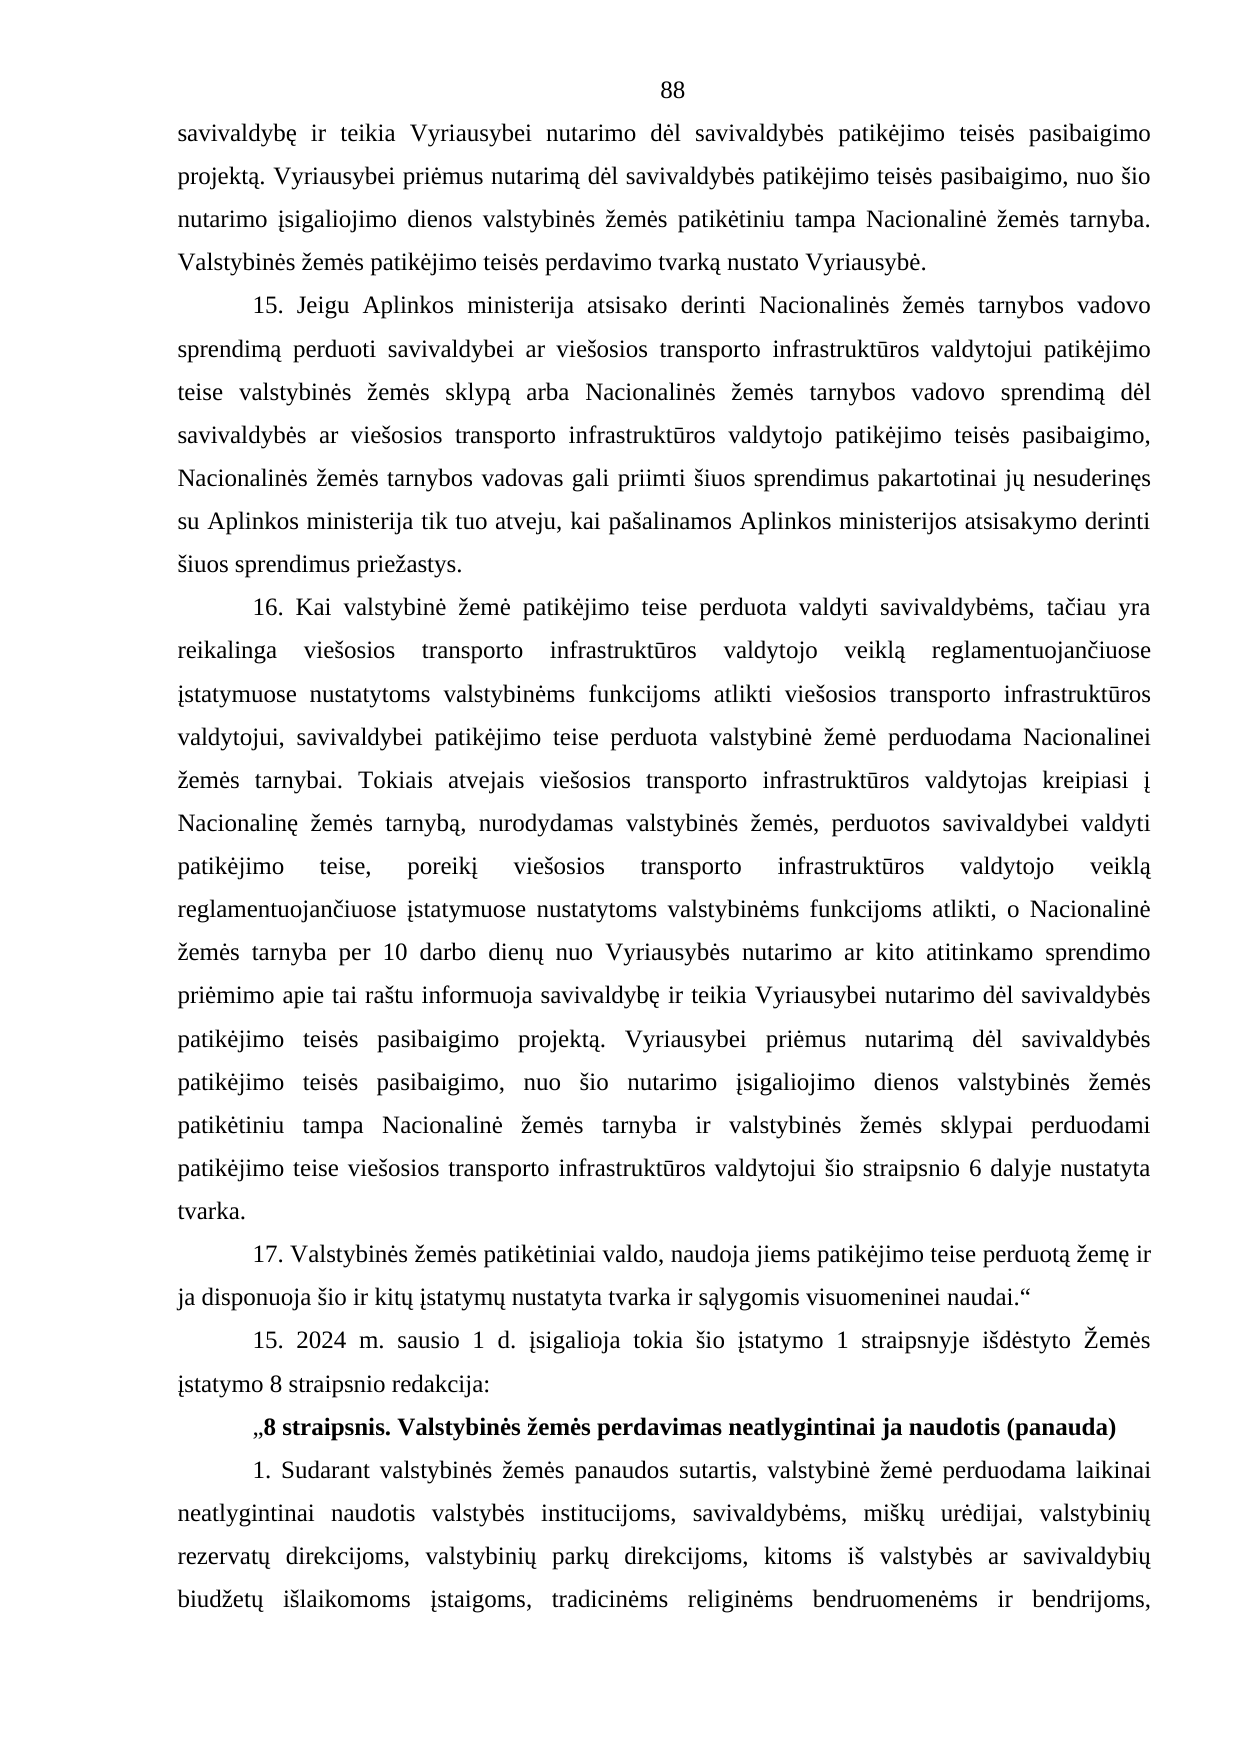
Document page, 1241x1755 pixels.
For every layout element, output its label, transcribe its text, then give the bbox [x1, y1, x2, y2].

text 1. Sudarant valstybinės žemės panaudos sutartis, valstybinė žemė perduodama laikinai neatlygintinai naudotis valstybės institucijoms, savivaldybėms, miškų urėdijai, valstybinių rezervatų direkcijoms, valstybinių parkų direkcijoms, kitoms iš valstybės ar savivaldybių biudžetų išlaikomoms įstaigoms, tradicinėms religinėms bendruomenėms ir bendrijoms, [177, 1455, 1152, 1613]
text 16. Kai valstybinė žemė patikėjimo teise perduota valdyti savivaldybėms, tačiau yra reikalinga viešosios transporto infrastruktūros valdytojo veiklą reglamentuojančiuose įstatymuose nustatytoms valstybinėms funkcijoms atlikti viešosios transporto infrastruktūros valdytojui, savivaldybei patikėjimo teise perduota valstybinė žemė perduodama Nacionalinei žemės tarnybai. Tokiais atvejais viešosios transporto infrastruktūros valdytojas kreipiasi į Nacionalinę žemės tarnybą, nurodydamas valstybinės žemės, perduotos savivaldybei valdyti patikėjimo teise, poreikį viešosios transporto infrastruktūros valdytojo veiklą reglamentuojančiuose įstatymuose nustatytoms valstybinėms funkcijoms atlikti, o Nacionalinė žemės tarnyba per 10 darbo dienų nuo Vyriausybės nutarimo ar kito atitinkamo sprendimo priėmimo apie tai raštu informuoja savivaldybę ir teikia Vyriausybei nutarimo dėl savivaldybės patikėjimo teisės pasibaigimo projektą. Vyriausybei priėmus nutarimą dėl savivaldybės patikėjimo teisės pasibaigimo, nuo šio nutarimo įsigaliojimo dienos valstybinės žemės patikėtiniu tampa Nacionalinė žemės tarnyba ir valstybinės žemės sklypai perduodami patikėjimo teise viešosios transporto infrastruktūros valdytojui šio straipsnio 6 dalyje nustatyta tvarka. [177, 592, 1152, 1225]
text 15. Jeigu Aplinkos ministerija atsisako derinti Nacionalinės žemės tarnybos vadovo sprendimą perduoti savivaldybei ar viešosios transporto infrastruktūros valdytojui patikėjimo teise valstybinės žemės sklypą arba Nacionalinės žemės tarnybos vadovo sprendimą dėl savivaldybės ar viešosios transporto infrastruktūros valdytojo patikėjimo teisės pasibaigimo, Nacionalinės žemės tarnybos vadovas gali priimti šiuos sprendimus pakartotinai jų nesuderinęs su Aplinkos ministerija tik tuo atveju, kai pašalinamos Aplinkos ministerijos atsisakymo derinti šiuos sprendimus priežastys. [177, 291, 1152, 578]
text 15. 2024 m. sausio 1 d. įsigalioja tokia šio įstatymo 1 straipsnyje išdėstyto Žemės įstatymo 8 straipsnio redakcija: [177, 1326, 1152, 1397]
text 17. Valstybinės žemės patikėtiniai valdo, naudoja jiems patikėjimo teise perduotą žemę ir ja disponuoja šio ir kitų įstatymų nustatyta tvarka ir sąlygomis visuomeninei naudai.“ [177, 1239, 1152, 1311]
text „8 straipsnis. Valstybinės žemės perdavimas neatlygintinai ja naudotis (panauda) [177, 1412, 1152, 1441]
text savivaldybę ir teikia Vyriausybei nutarimo dėl savivaldybės patikėjimo teisės pasibaigimo projektą. Vyriausybei priėmus nutarimą dėl savivaldybės patikėjimo teisės pasibaigimo, nuo šio nutarimo įsigaliojimo dienos valstybinės žemės patikėtiniu tampa Nacionalinė žemės tarnyba. Valstybinės žemės patikėjimo teisės perdavimo tvarką nustato Vyriausybė. [177, 118, 1152, 276]
